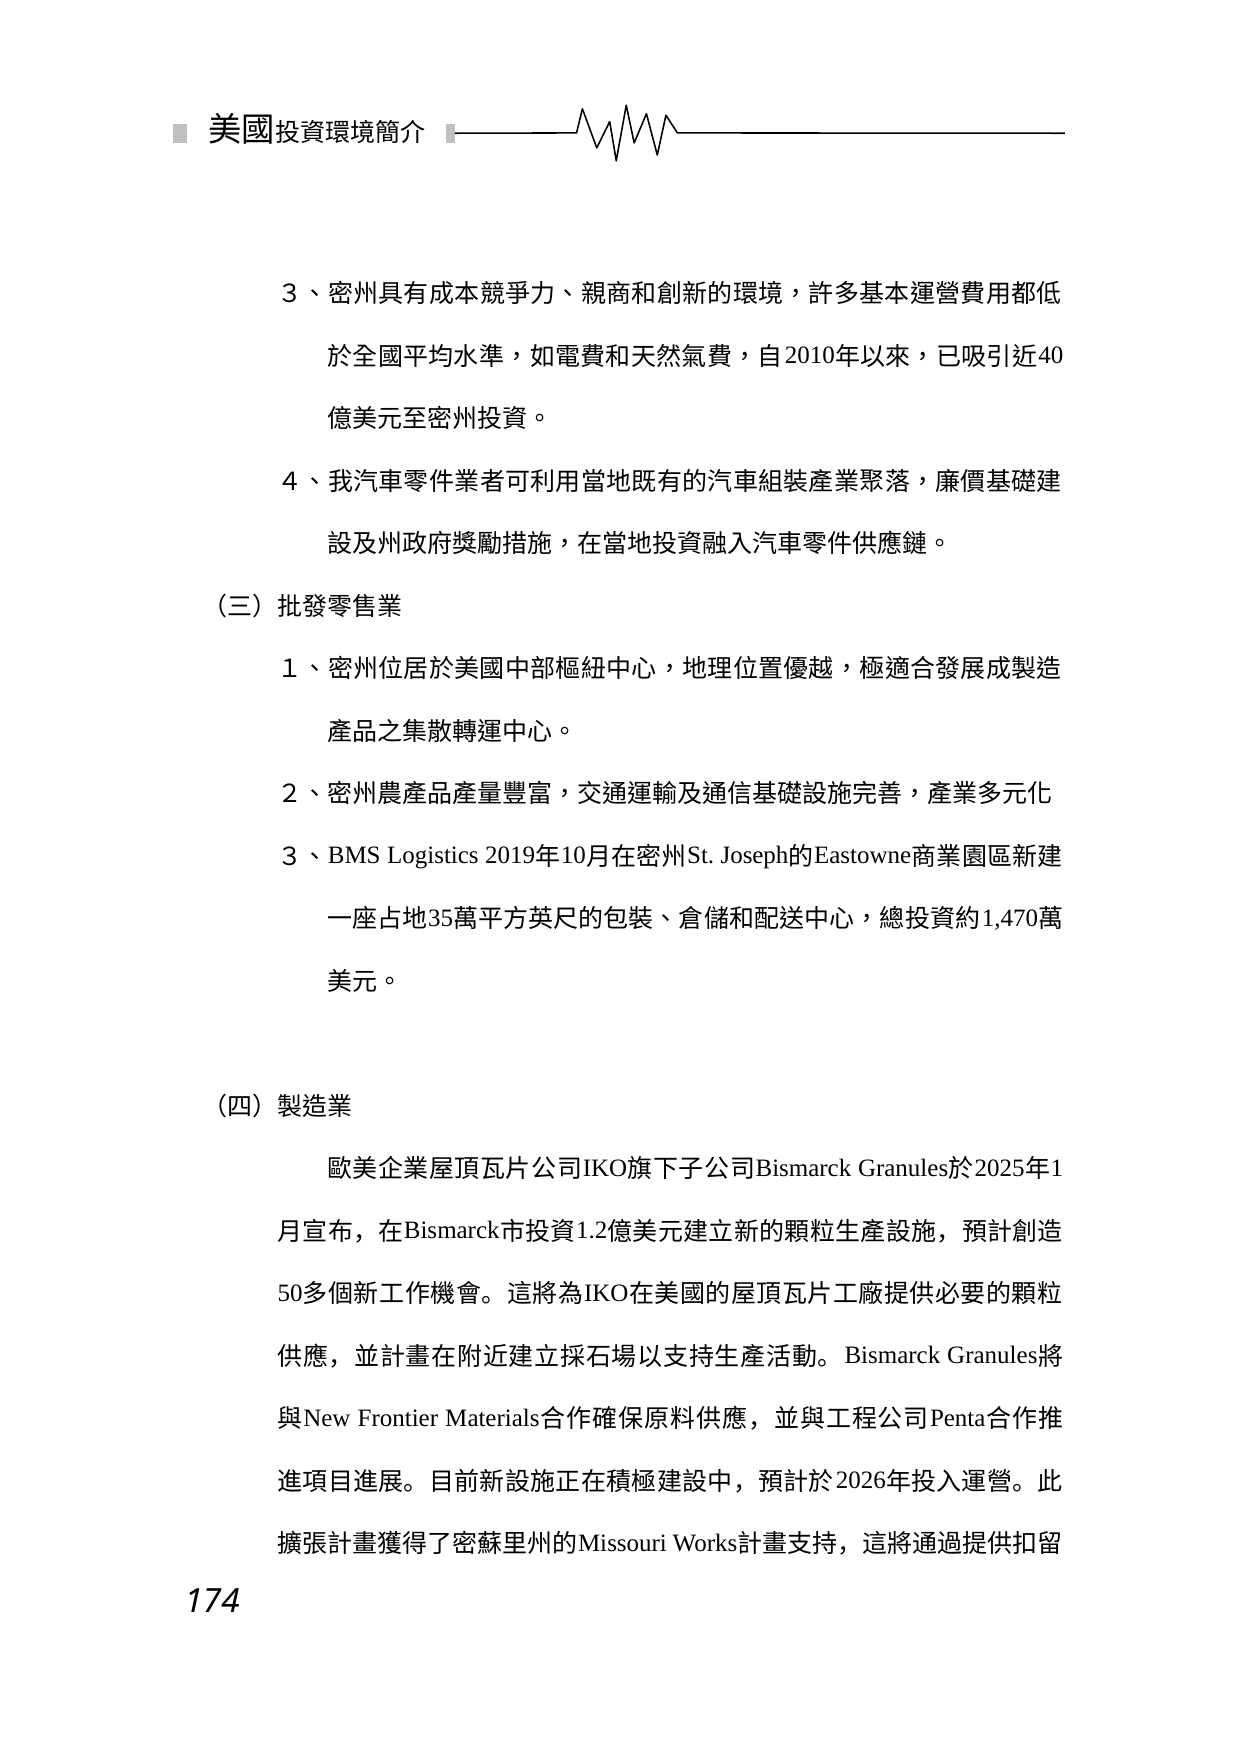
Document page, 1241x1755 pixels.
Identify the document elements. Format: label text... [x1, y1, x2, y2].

text ３、BMS Logistics 2019年10月在密州St. Joseph的Eastowne商業園區新建一座占地35萬平方英尺的包裝、倉儲和配送中心，總投資約1,470萬美元。 [277, 813, 1063, 1000]
text ４、我汽車零件業者可利用當地既有的汽車組裝產業聚落，廉價基礎建設及州政府獎勵措施，在當地投資融入汽車零件供應鏈。 [277, 438, 1063, 563]
text ３、密州具有成本競爭力、親商和創新的環境，許多基本運營費用都低於全國平均水準，如電費和天然氣費，自2010年以來，已吸引近40億美元至密州投資。 [277, 250, 1063, 438]
text １、密州位居於美國中部樞紐中心，地理位置優越，極適合發展成製造產品之集散轉運中心。 [277, 625, 1063, 750]
text （三）批發零售業 [202, 563, 1063, 625]
text ２、密州農產品產量豐富，交通運輸及通信基礎設施完善，產業多元化 [277, 750, 1063, 813]
text 歐美企業屋頂瓦片公司IKO旗下子公司Bismarck Granules於2025年1月宣布，在Bismarck市投資1.2億美元建立新的顆粒生產設施，預計創造50多個新工作機會。這將為IKO在美國的屋頂瓦片工廠提供必要的顆粒供應，並計畫在附近建立採石場以支持生產活動。Bismarck Granules將與New Frontier Materials合作確保原料供應，並與工程公司Penta合作推進項目進展。目前新設施正在積極建設中，預計於2026年投入運營。此擴張計畫獲得了密蘇里州的Missouri Works計畫支持，這將通過提供扣留 [277, 1125, 1063, 1563]
text （四）製造業 [202, 1063, 1063, 1125]
